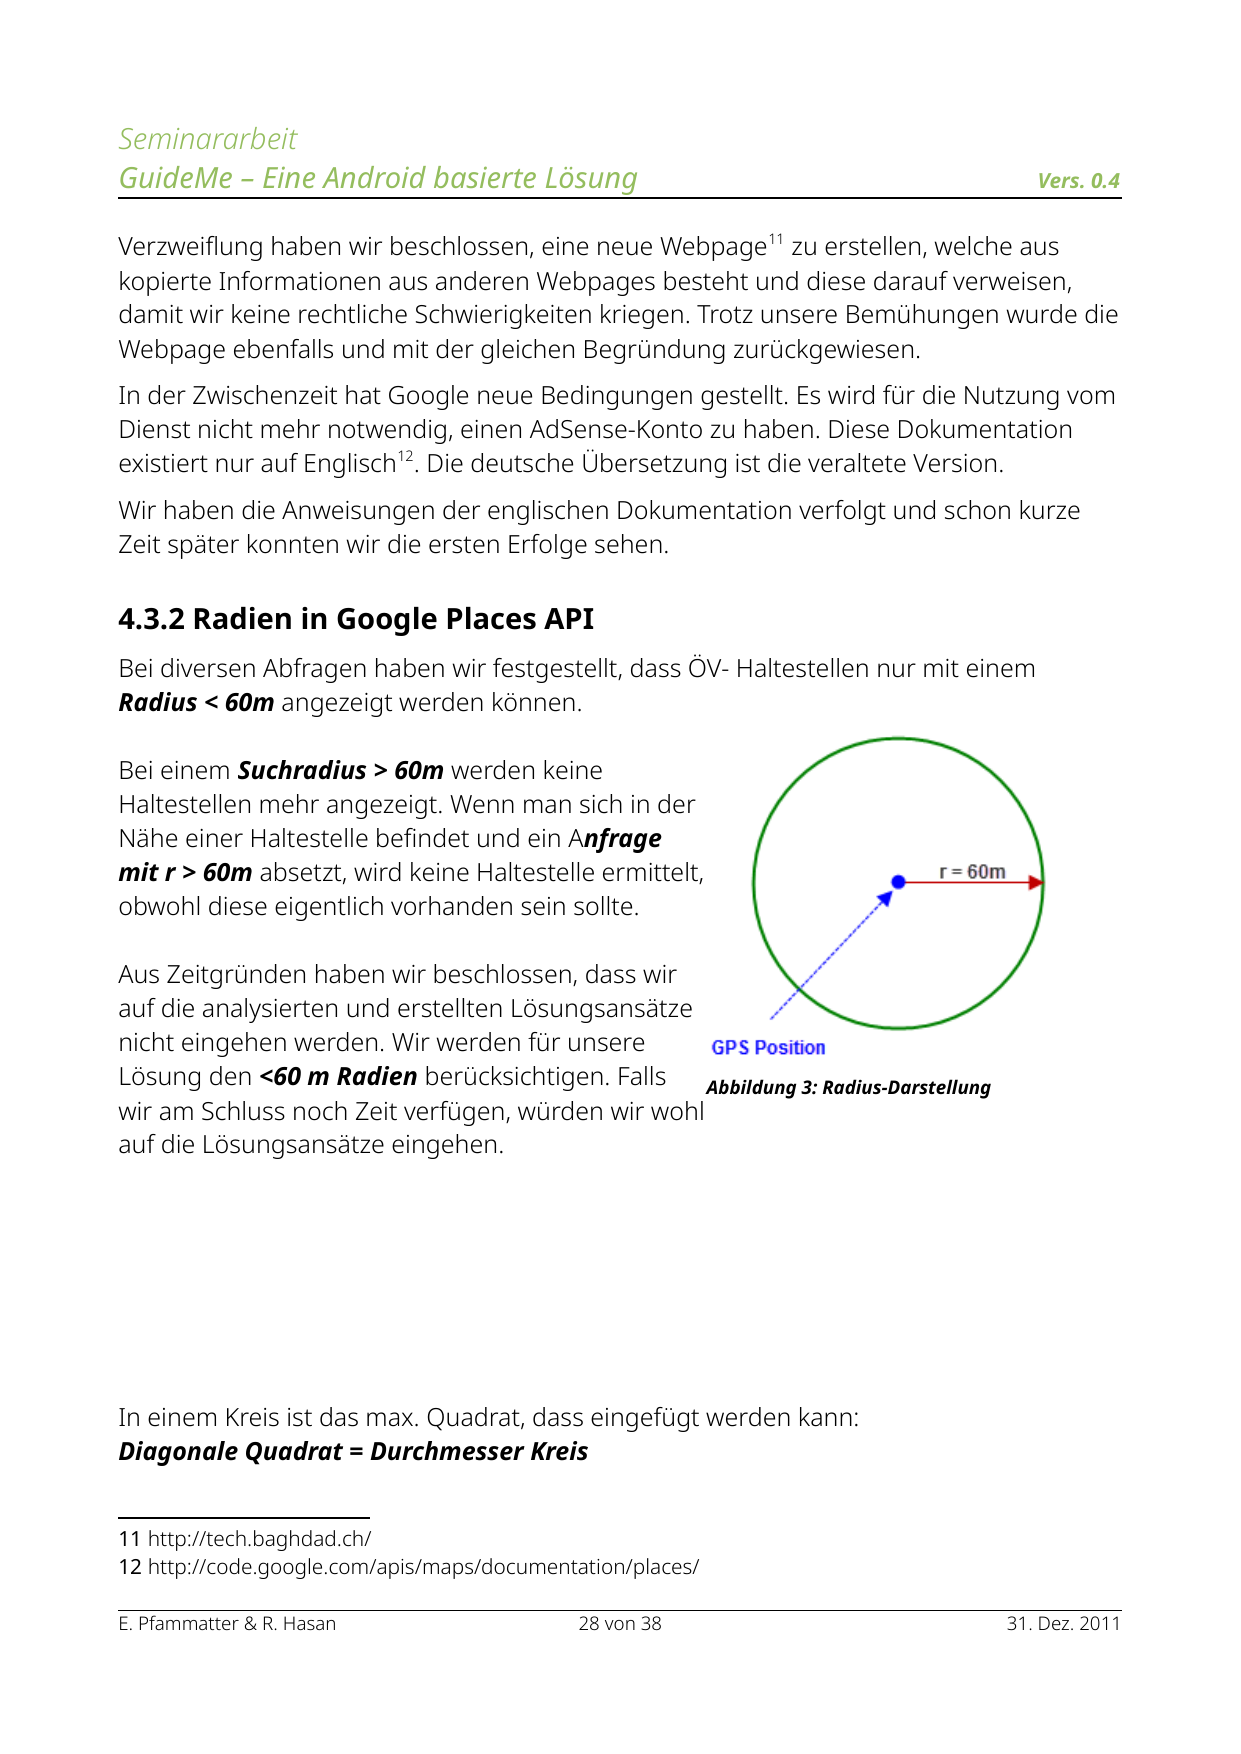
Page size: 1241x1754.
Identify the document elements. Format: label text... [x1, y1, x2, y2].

text http://code.google.com/apis/maps/documentation/places/ [118, 1552, 1122, 1581]
text Verzweiflung haben wir beschlossen, eine neue Webpage zu erstellen, welche aus kopierte Informationen aus anderen Webpages besteht und diese darauf verweisen, damit wir keine rechtliche Schwierigkeiten kriegen. Trotz unsere Bemühungen wurde die Webpage ebenfalls und mit der gleichen Begründung zurückgewiesen. [118, 229, 1122, 365]
text Diagonale Quadrat = Durchmesser Kreis [118, 1434, 1122, 1468]
text Wir haben die Anweisungen der englischen Dokumentation verfolgt und schon kurze Zeit später konnten wir die ersten Erfolge sehen. [118, 492, 1122, 561]
text [1066, 752, 1122, 923]
text Aus Zeitgründen haben wir beschlossen, dass wir auf die analysierten und erstellten Lösungsansätze nicht eingehen werden. Wir werden für unsere Lösung den <60 m Radien berücksichtigen. Falls wir am Schluss noch Zeit verfügen, würden wir wohl auf die Lösungsansätze eingehen. [118, 957, 1122, 1161]
text http://tech.baghdad.ch/ [118, 1524, 1122, 1552]
subtitle 4.3.2 Radien in Google Places API [118, 598, 1122, 638]
text Abbildung 3: Radius-Darstellung [706, 1075, 1066, 1100]
text Bei diversen Abfragen haben wir festgestellt, dass ÖV- Haltestellen nur mit einem Radius < 60m angezeigt werden können. [118, 650, 1122, 718]
text In einem Kreis ist das max. Quadrat, dass eingefügt werden kann: [118, 1400, 1122, 1434]
picture [706, 714, 1066, 1075]
text In der Zwischenzeit hat Google neue Bedingungen gestellt. Es wird für die Nutzung vom Dienst nicht mehr notwendig, einen AdSense-Konto zu haben. Diese Dokumentation existiert nur auf Englisch. Die deutsche Übersetzung ist die veraltete Version. [118, 378, 1122, 480]
text Bei einem Suchradius > 60m werden keine Haltestellen mehr angezeigt. Wenn man sich in der Nähe einer Haltestelle befindet und ein Anfrage mit r > 60m absetzt, wird keine Haltestelle ermittelt, obwohl diese eigentlich vorhanden sein sollte. [118, 752, 706, 923]
